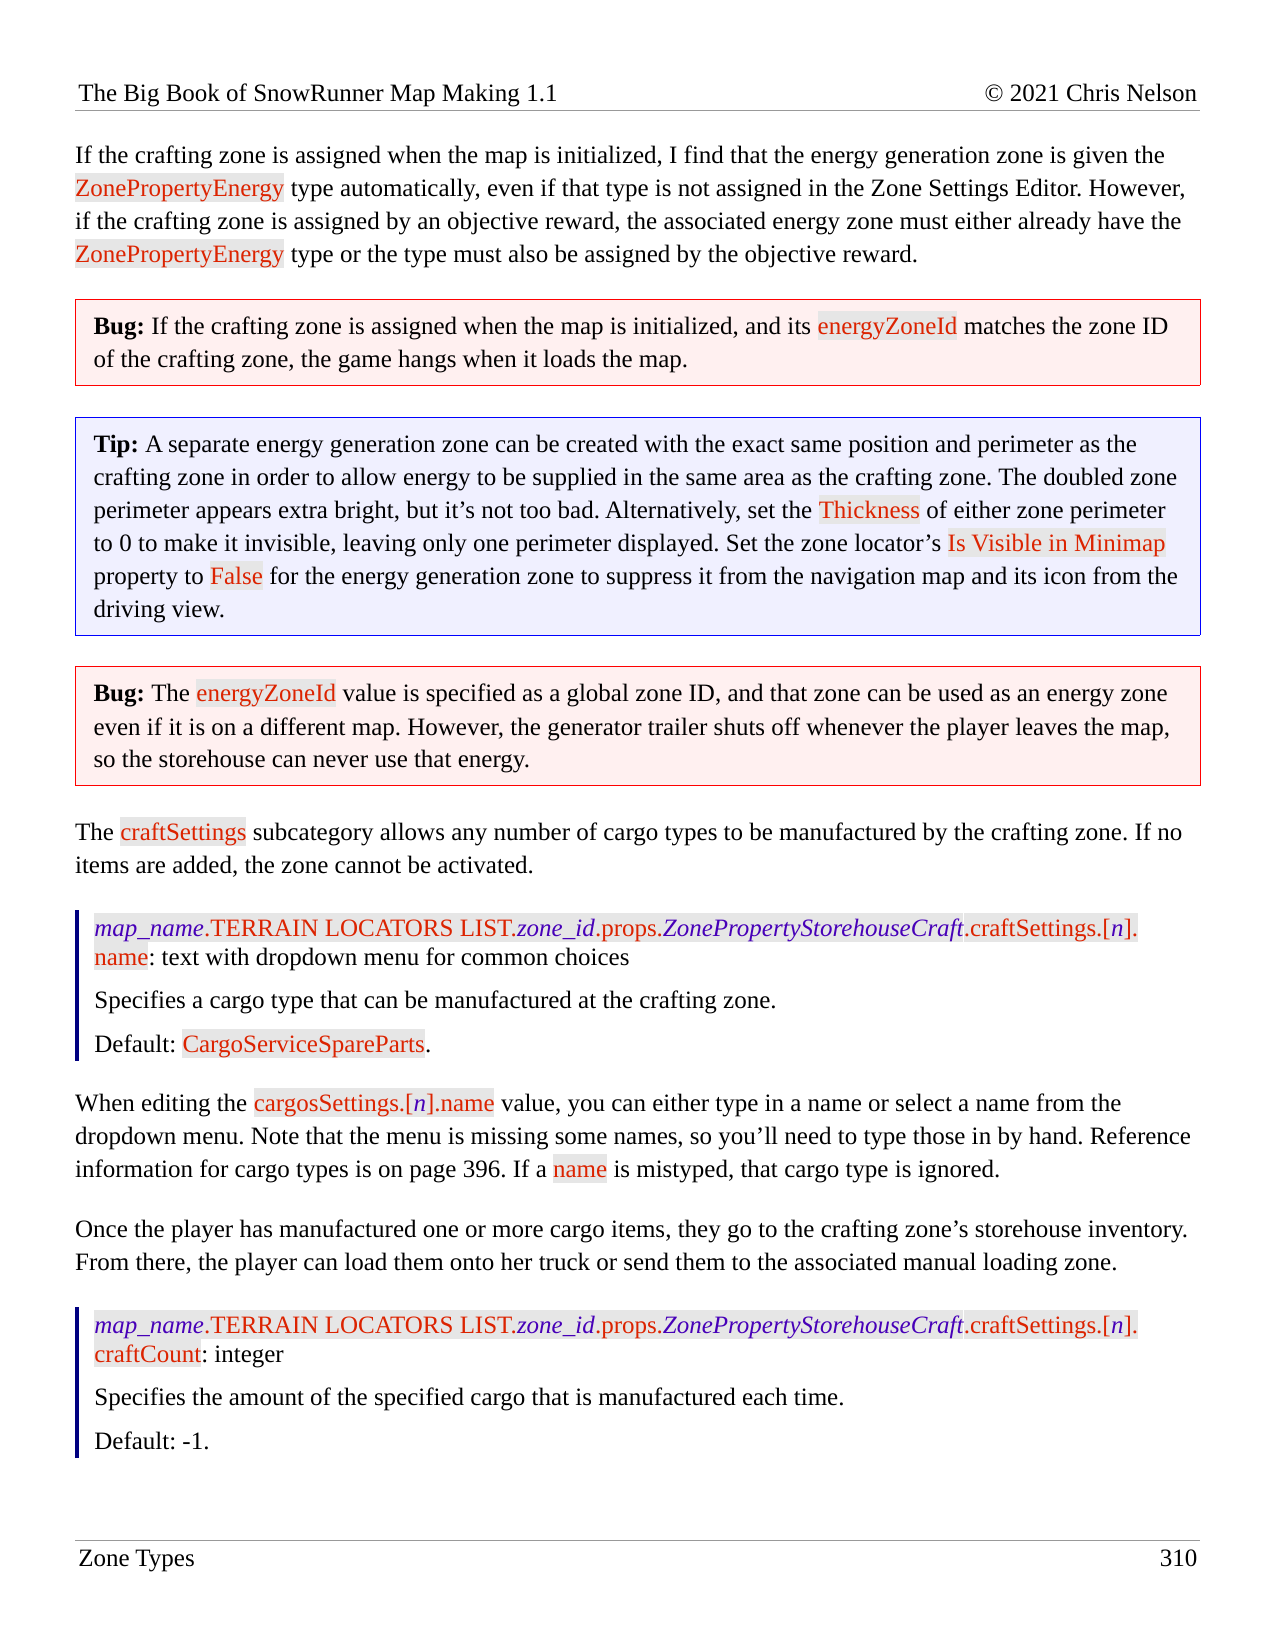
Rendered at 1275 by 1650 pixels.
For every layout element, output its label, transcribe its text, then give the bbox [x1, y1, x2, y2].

text When editing the cargosSettings.[n].name value, you can either type in a name or select a name from the dropdown menu. Note that the menu is missing some names, so you’ll need to type those in by hand. Reference information for cargo types is on page 396. If a name is mistyped, that cargo type is ignored. [75, 1088, 1200, 1183]
text If the crafting zone is assigned when the map is initialized, I find that the energy generation zone is given the ZonePropertyEnergy type automatically, even if that type is not assigned in the Zone Settings Editor. However, if the crafting zone is assigned by an objective reward, the associated energy zone must either already have the ZonePropertyEnergy type or the type must also be assigned by the objective reward. [75, 140, 1200, 268]
text map_name.TERRAIN LOCATORS LIST.zone_id.props.ZonePropertyStorehouseCraft.craftSettings.[n]. craftCount: integer [79, 1307, 1200, 1367]
text Default: CargoServiceSpareParts. [79, 1026, 1200, 1061]
text The craftSettings subcategory allows any number of cargo types to be manufactured by the crafting zone. If no items are added, the zone cannot be activated. [75, 817, 1200, 879]
text Once the player has manufactured one or more cargo items, they go to the crafting zone’s storehouse inventory. From there, the player can load them onto her truck or send them to the associated manual loading zone. [75, 1214, 1200, 1276]
text Specifies the amount of the specified cargo that is manufactured each time. [79, 1379, 1200, 1411]
text Default: -1. [79, 1423, 1200, 1458]
list If the crafting zone is assigned when the map is initialized, and its energyZoneId matches the zone ID of the crafting zone, the game hangs when it loads the map. [76, 300, 1200, 385]
list The energyZoneId value is specified as a global zone ID, and that zone can be used as an energy zone even if it is on a different map. However, the generator trailer shuts off whenever the player leaves the map, so the storehouse can never use that energy. [76, 667, 1200, 785]
list A separate energy generation zone can be created with the exact same position and perimeter as the crafting zone in order to allow energy to be supplied in the same area as the crafting zone. The doubled zone perimeter appears extra bright, but it’s not too bad. Alternatively, set the Thickness of either zone perimeter to 0 to make it invisible, leaving only one perimeter displayed. Set the zone locator’s Is Visible in Minimap property to False for the energy generation zone to suppress it from the navigation map and its icon from the driving view. [76, 418, 1200, 635]
text Specifies a cargo type that can be manufactured at the crafting zone. [79, 982, 1200, 1014]
text map_name.TERRAIN LOCATORS LIST.zone_id.props.ZonePropertyStorehouseCraft.craftSettings.[n]. name: text with dropdown menu for common choices [79, 910, 1200, 970]
